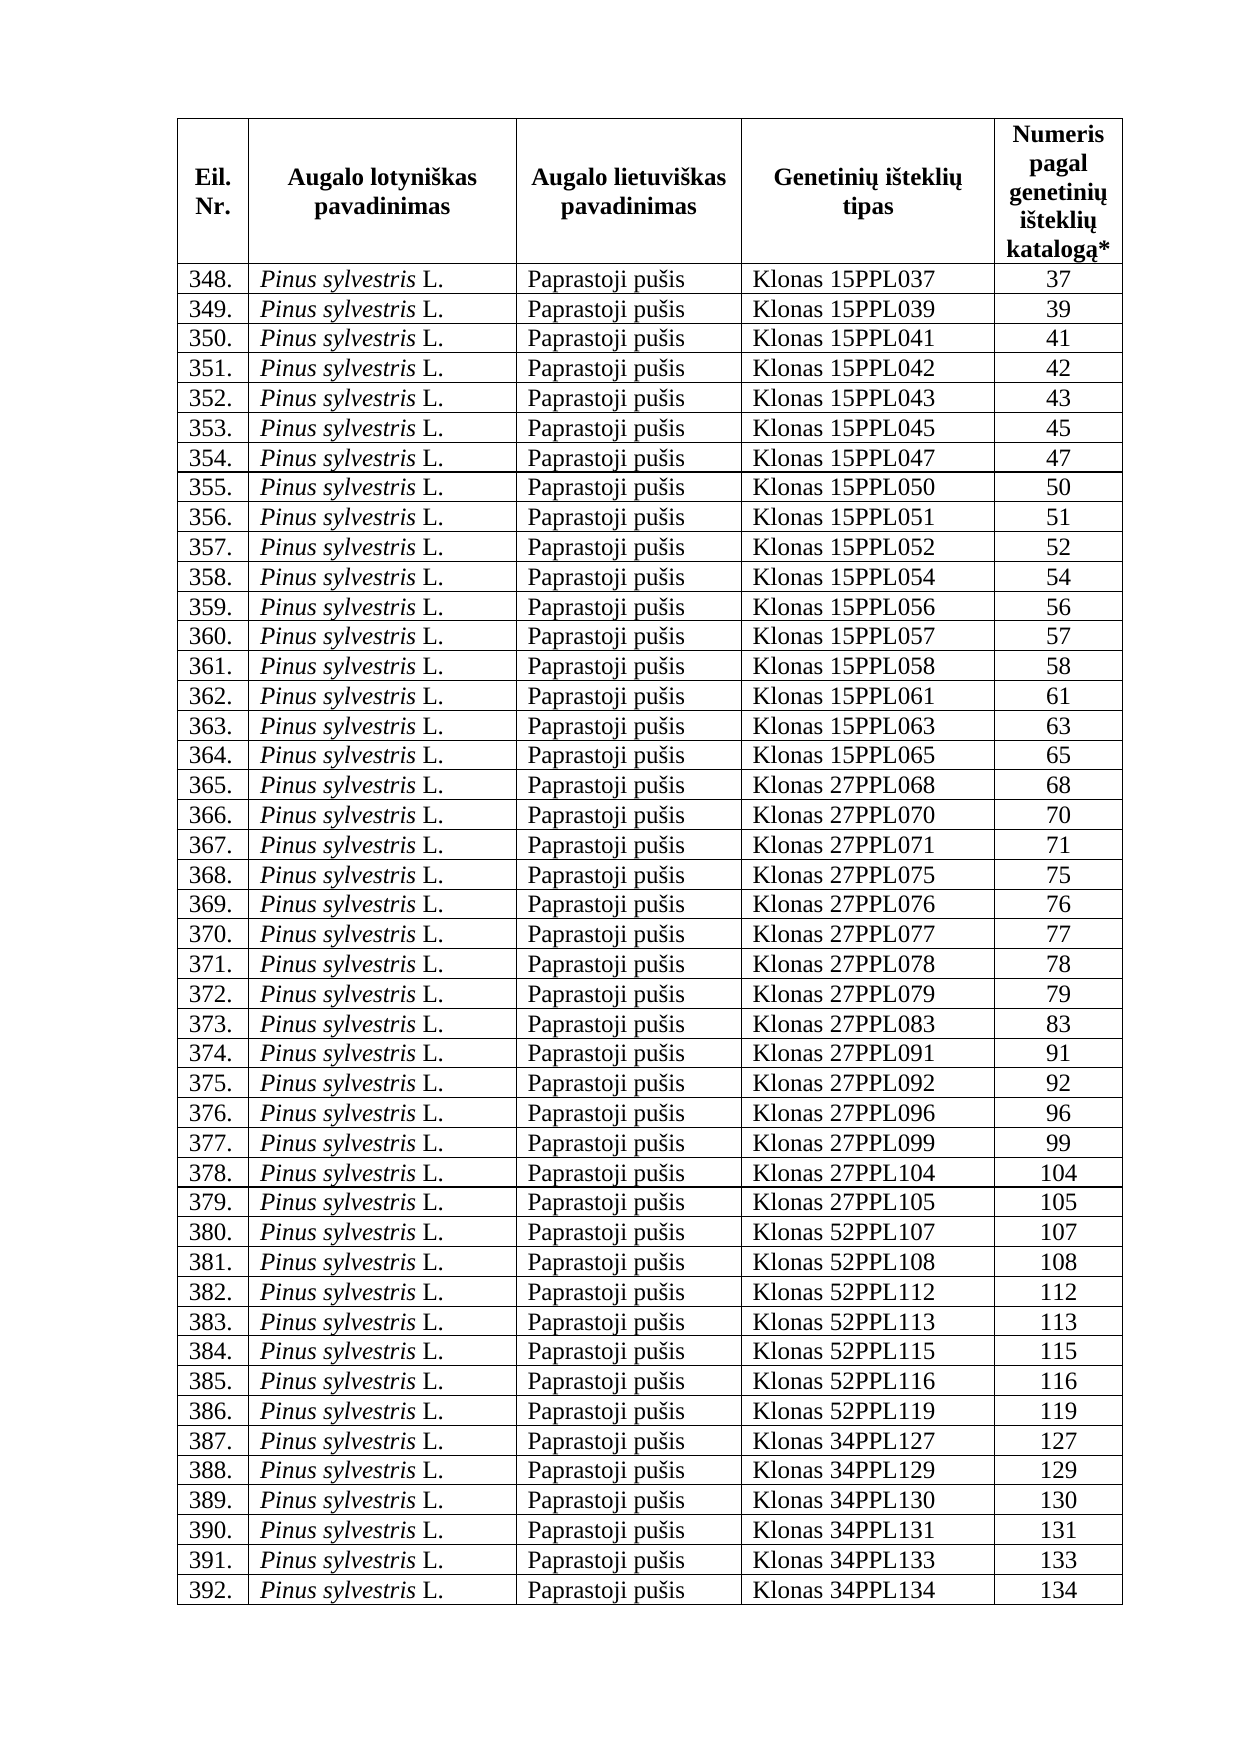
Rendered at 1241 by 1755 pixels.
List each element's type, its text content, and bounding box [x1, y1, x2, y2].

table_cell 382. [178, 1277, 248, 1306]
table_cell Paprastoji pušis [517, 651, 741, 680]
table_cell Pinus sylvestris L. [249, 383, 516, 412]
table_cell Klonas 15PPL041 [742, 324, 994, 352]
table_cell 96 [995, 1098, 1122, 1127]
table_cell Klonas 27PPL079 [742, 979, 994, 1008]
table_cell Paprastoji pušis [517, 264, 741, 293]
table_cell Paprastoji pušis [517, 1188, 741, 1216]
table_cell Paprastoji pušis [517, 1009, 741, 1037]
table_cell Klonas 27PPL077 [742, 919, 994, 948]
table_cell Pinus sylvestris L. [249, 711, 516, 739]
table_cell Paprastoji pušis [517, 711, 741, 739]
table_cell Klonas 15PPL037 [742, 264, 994, 293]
table_cell 54 [995, 562, 1122, 591]
table_cell Paprastoji pušis [517, 1247, 741, 1276]
table_cell Pinus sylvestris L. [249, 473, 516, 501]
table_cell Paprastoji pušis [517, 473, 741, 501]
table_cell 372. [178, 979, 248, 1008]
table_cell Klonas 15PPL039 [742, 294, 994, 322]
table_cell Klonas 34PPL129 [742, 1456, 994, 1484]
table_cell Paprastoji pušis [517, 413, 741, 442]
table_cell Paprastoji pušis [517, 1128, 741, 1157]
table_cell 355. [178, 473, 248, 501]
table_cell 119 [995, 1396, 1122, 1425]
table_cell 359. [178, 592, 248, 620]
table_cell Pinus sylvestris L. [249, 979, 516, 1008]
table_cell 99 [995, 1128, 1122, 1157]
table_cell 383. [178, 1307, 248, 1335]
table_cell Pinus sylvestris L. [249, 1336, 516, 1365]
table_cell 75 [995, 860, 1122, 888]
table_cell 39 [995, 294, 1122, 322]
table_cell 104 [995, 1158, 1122, 1186]
table_cell 52 [995, 532, 1122, 561]
table_cell Klonas 15PPL050 [742, 473, 994, 501]
table_cell 364. [178, 741, 248, 769]
table_cell 392. [178, 1575, 248, 1603]
table_cell 130 [995, 1485, 1122, 1514]
table_cell 116 [995, 1366, 1122, 1395]
table_cell Pinus sylvestris L. [249, 1307, 516, 1335]
table_cell Pinus sylvestris L. [249, 621, 516, 650]
table_cell Pinus sylvestris L. [249, 1366, 516, 1395]
table_header Augalo lotyniškas pavadinimas [249, 119, 516, 263]
table_cell 370. [178, 919, 248, 948]
table_cell Paprastoji pušis [517, 800, 741, 829]
table_cell Pinus sylvestris L. [249, 592, 516, 620]
table_cell 41 [995, 324, 1122, 352]
table_cell Klonas 52PPL115 [742, 1336, 994, 1365]
table_cell Paprastoji pušis [517, 1456, 741, 1484]
table_cell Paprastoji pušis [517, 979, 741, 1008]
table_cell Klonas 15PPL047 [742, 443, 994, 471]
table_header Eil. Nr. [178, 119, 248, 263]
table_cell 50 [995, 473, 1122, 501]
table_cell Klonas 15PPL043 [742, 383, 994, 412]
table_cell 83 [995, 1009, 1122, 1037]
table_cell Paprastoji pušis [517, 1098, 741, 1127]
table_cell Paprastoji pušis [517, 1039, 741, 1067]
table_cell 47 [995, 443, 1122, 471]
table_cell Pinus sylvestris L. [249, 919, 516, 948]
table_cell 387. [178, 1426, 248, 1454]
table_cell 77 [995, 919, 1122, 948]
table_cell Paprastoji pušis [517, 860, 741, 888]
table_cell Pinus sylvestris L. [249, 1515, 516, 1544]
table_cell Klonas 15PPL054 [742, 562, 994, 591]
table_cell 76 [995, 890, 1122, 918]
table_cell Pinus sylvestris L. [249, 651, 516, 680]
table_cell Pinus sylvestris L. [249, 681, 516, 710]
table_cell Paprastoji pušis [517, 681, 741, 710]
table_cell Pinus sylvestris L. [249, 532, 516, 561]
table_cell Pinus sylvestris L. [249, 443, 516, 471]
table_cell Pinus sylvestris L. [249, 800, 516, 829]
table_cell Pinus sylvestris L. [249, 1396, 516, 1425]
table_cell 365. [178, 770, 248, 799]
table_cell 366. [178, 800, 248, 829]
table_cell Paprastoji pušis [517, 1158, 741, 1186]
table_cell 380. [178, 1217, 248, 1246]
table_cell 390. [178, 1515, 248, 1544]
table_cell Pinus sylvestris L. [249, 413, 516, 442]
table_cell 45 [995, 413, 1122, 442]
table_cell Klonas 27PPL068 [742, 770, 994, 799]
table_cell 354. [178, 443, 248, 471]
table_cell 133 [995, 1545, 1122, 1574]
table_cell Pinus sylvestris L. [249, 264, 516, 293]
table_cell 389. [178, 1485, 248, 1514]
table_cell 91 [995, 1039, 1122, 1067]
table_cell Klonas 15PPL045 [742, 413, 994, 442]
table_cell 58 [995, 651, 1122, 680]
table_cell Klonas 15PPL051 [742, 502, 994, 531]
table_cell Paprastoji pušis [517, 562, 741, 591]
table_cell Paprastoji pušis [517, 353, 741, 382]
table_cell Klonas 27PPL070 [742, 800, 994, 829]
table_cell 68 [995, 770, 1122, 799]
table_cell Pinus sylvestris L. [249, 1575, 516, 1603]
table_cell 386. [178, 1396, 248, 1425]
table_cell Pinus sylvestris L. [249, 949, 516, 978]
table_cell 127 [995, 1426, 1122, 1454]
table_cell Paprastoji pušis [517, 949, 741, 978]
table_cell Klonas 34PPL131 [742, 1515, 994, 1544]
table_cell Klonas 15PPL065 [742, 741, 994, 769]
table_cell Klonas 27PPL104 [742, 1158, 994, 1186]
table_cell Pinus sylvestris L. [249, 890, 516, 918]
table_cell 112 [995, 1277, 1122, 1306]
table_cell Klonas 15PPL063 [742, 711, 994, 739]
table_cell 361. [178, 651, 248, 680]
table_cell Pinus sylvestris L. [249, 1426, 516, 1454]
table_cell Paprastoji pušis [517, 1575, 741, 1603]
table_cell 61 [995, 681, 1122, 710]
table_cell 57 [995, 621, 1122, 650]
table_cell 381. [178, 1247, 248, 1276]
table_cell 108 [995, 1247, 1122, 1276]
table_cell Paprastoji pušis [517, 383, 741, 412]
table_cell Pinus sylvestris L. [249, 770, 516, 799]
table_cell 353. [178, 413, 248, 442]
table_cell Klonas 27PPL078 [742, 949, 994, 978]
table_cell Pinus sylvestris L. [249, 1128, 516, 1157]
table_cell 131 [995, 1515, 1122, 1544]
table_cell 374. [178, 1039, 248, 1067]
table_cell Paprastoji pušis [517, 1068, 741, 1097]
table_cell Klonas 15PPL058 [742, 651, 994, 680]
table_cell 379. [178, 1188, 248, 1216]
table_cell 358. [178, 562, 248, 591]
table_cell 79 [995, 979, 1122, 1008]
table_cell 92 [995, 1068, 1122, 1097]
table_cell 78 [995, 949, 1122, 978]
table_cell 113 [995, 1307, 1122, 1335]
table_cell 375. [178, 1068, 248, 1097]
table_cell 43 [995, 383, 1122, 412]
table_cell Pinus sylvestris L. [249, 1277, 516, 1306]
table_cell 385. [178, 1366, 248, 1395]
table_cell Paprastoji pušis [517, 890, 741, 918]
table_cell Klonas 27PPL092 [742, 1068, 994, 1097]
table_cell Paprastoji pušis [517, 324, 741, 352]
table_cell Paprastoji pušis [517, 592, 741, 620]
table_cell Paprastoji pušis [517, 1336, 741, 1365]
table_cell Klonas 34PPL134 [742, 1575, 994, 1603]
table_cell Paprastoji pušis [517, 1426, 741, 1454]
table_cell Klonas 27PPL096 [742, 1098, 994, 1127]
table_cell 134 [995, 1575, 1122, 1603]
table_cell Klonas 34PPL127 [742, 1426, 994, 1454]
table_cell 37 [995, 264, 1122, 293]
table_cell 373. [178, 1009, 248, 1037]
table_cell Pinus sylvestris L. [249, 1485, 516, 1514]
table_cell Pinus sylvestris L. [249, 502, 516, 531]
table_cell Pinus sylvestris L. [249, 1098, 516, 1127]
table_cell 384. [178, 1336, 248, 1365]
table_cell Paprastoji pušis [517, 741, 741, 769]
table_cell 51 [995, 502, 1122, 531]
table_cell Paprastoji pušis [517, 1515, 741, 1544]
table_cell Pinus sylvestris L. [249, 1039, 516, 1067]
table_cell 65 [995, 741, 1122, 769]
table_header Numeris pagal genetinių išteklių katalogą* [995, 119, 1122, 263]
table_cell 70 [995, 800, 1122, 829]
table_cell Pinus sylvestris L. [249, 324, 516, 352]
table_cell 42 [995, 353, 1122, 382]
table_cell Klonas 34PPL133 [742, 1545, 994, 1574]
table_cell Paprastoji pušis [517, 502, 741, 531]
table_cell 348. [178, 264, 248, 293]
table_header Genetinių išteklių tipas [742, 119, 994, 263]
table_cell 367. [178, 830, 248, 859]
table_cell Paprastoji pušis [517, 1277, 741, 1306]
table_cell Pinus sylvestris L. [249, 1456, 516, 1484]
table_cell 71 [995, 830, 1122, 859]
table_cell 368. [178, 860, 248, 888]
table_cell Klonas 27PPL075 [742, 860, 994, 888]
table_cell Pinus sylvestris L. [249, 830, 516, 859]
table_cell Klonas 27PPL099 [742, 1128, 994, 1157]
table_cell Klonas 27PPL076 [742, 890, 994, 918]
table_cell Paprastoji pušis [517, 294, 741, 322]
table_header Augalo lietuviškas pavadinimas [517, 119, 741, 263]
table_cell Pinus sylvestris L. [249, 294, 516, 322]
table_cell 391. [178, 1545, 248, 1574]
table_cell Klonas 27PPL105 [742, 1188, 994, 1216]
table_cell Pinus sylvestris L. [249, 1158, 516, 1186]
table_cell 376. [178, 1098, 248, 1127]
table_cell Klonas 52PPL113 [742, 1307, 994, 1335]
table_cell Paprastoji pušis [517, 1485, 741, 1514]
table_cell Pinus sylvestris L. [249, 1068, 516, 1097]
table_cell Pinus sylvestris L. [249, 1188, 516, 1216]
table_cell Klonas 15PPL057 [742, 621, 994, 650]
table_cell 115 [995, 1336, 1122, 1365]
table_cell Paprastoji pušis [517, 443, 741, 471]
table_cell Pinus sylvestris L. [249, 860, 516, 888]
table_cell Klonas 34PPL130 [742, 1485, 994, 1514]
table_cell Paprastoji pušis [517, 1545, 741, 1574]
table_cell Klonas 15PPL061 [742, 681, 994, 710]
table_cell Klonas 52PPL108 [742, 1247, 994, 1276]
table_cell Paprastoji pušis [517, 621, 741, 650]
table_cell Klonas 15PPL042 [742, 353, 994, 382]
table_cell 369. [178, 890, 248, 918]
table_cell 350. [178, 324, 248, 352]
table_cell 388. [178, 1456, 248, 1484]
table_cell 362. [178, 681, 248, 710]
table_cell Paprastoji pušis [517, 1307, 741, 1335]
table_cell Paprastoji pušis [517, 1217, 741, 1246]
table_cell Paprastoji pušis [517, 919, 741, 948]
table_cell 357. [178, 532, 248, 561]
table_cell 378. [178, 1158, 248, 1186]
table_cell Pinus sylvestris L. [249, 1545, 516, 1574]
table_cell 356. [178, 502, 248, 531]
table_cell 371. [178, 949, 248, 978]
table_cell 107 [995, 1217, 1122, 1246]
table_cell Klonas 52PPL107 [742, 1217, 994, 1246]
table_cell Klonas 27PPL071 [742, 830, 994, 859]
table_cell 360. [178, 621, 248, 650]
table_cell Klonas 27PPL091 [742, 1039, 994, 1067]
table_cell 105 [995, 1188, 1122, 1216]
table_cell Paprastoji pušis [517, 1366, 741, 1395]
table_cell Pinus sylvestris L. [249, 562, 516, 591]
table_cell 363. [178, 711, 248, 739]
table_cell Klonas 52PPL116 [742, 1366, 994, 1395]
table_cell Paprastoji pušis [517, 532, 741, 561]
table_cell Pinus sylvestris L. [249, 1247, 516, 1276]
table_cell 56 [995, 592, 1122, 620]
table_cell Pinus sylvestris L. [249, 741, 516, 769]
table_cell Pinus sylvestris L. [249, 1217, 516, 1246]
table_cell Klonas 52PPL112 [742, 1277, 994, 1306]
table_cell 351. [178, 353, 248, 382]
table_cell 377. [178, 1128, 248, 1157]
table_cell 129 [995, 1456, 1122, 1484]
table_cell Paprastoji pušis [517, 830, 741, 859]
table_cell 349. [178, 294, 248, 322]
table_cell Klonas 15PPL056 [742, 592, 994, 620]
table_cell 352. [178, 383, 248, 412]
table_cell 63 [995, 711, 1122, 739]
table_cell Paprastoji pušis [517, 770, 741, 799]
table_cell Klonas 15PPL052 [742, 532, 994, 561]
table_cell Klonas 27PPL083 [742, 1009, 994, 1037]
table_cell Pinus sylvestris L. [249, 1009, 516, 1037]
table_cell Klonas 52PPL119 [742, 1396, 994, 1425]
table_cell Paprastoji pušis [517, 1396, 741, 1425]
table_cell Pinus sylvestris L. [249, 353, 516, 382]
